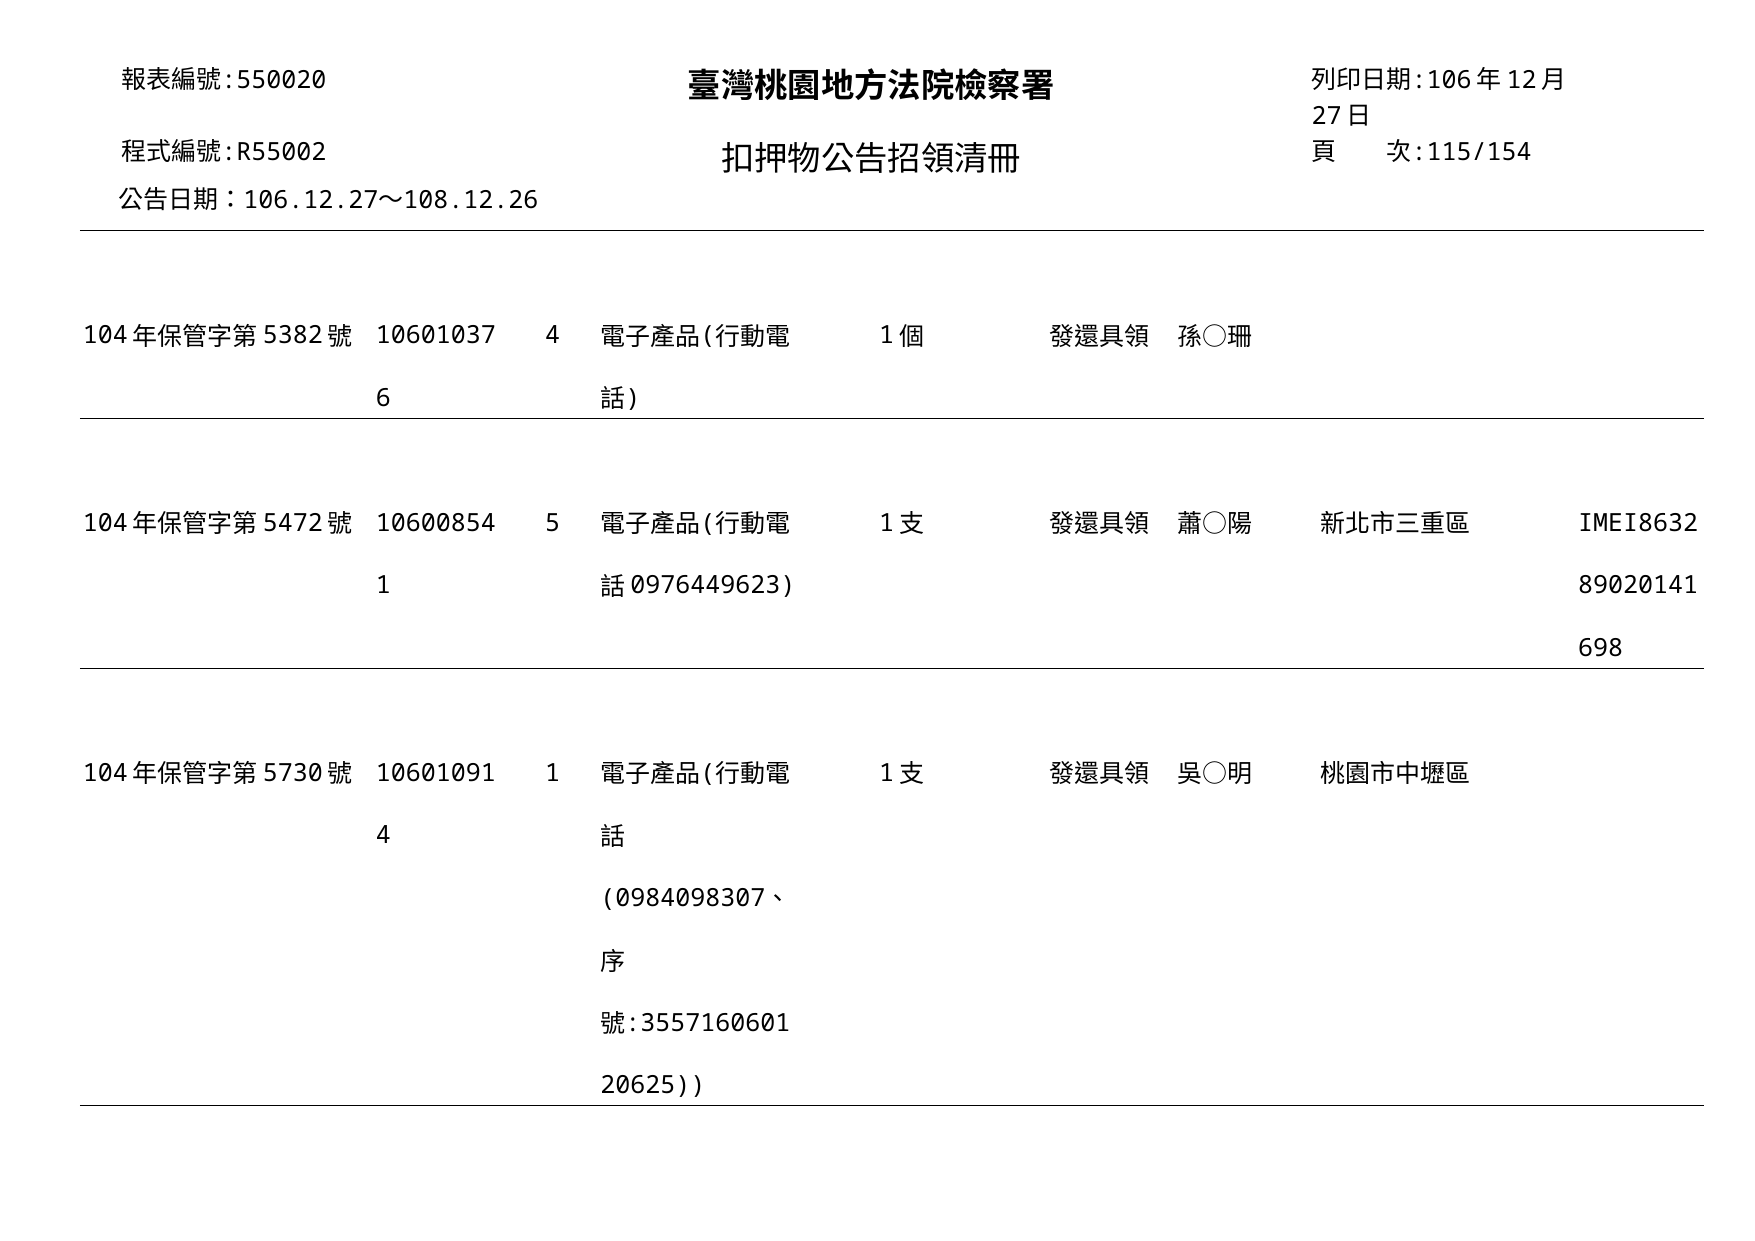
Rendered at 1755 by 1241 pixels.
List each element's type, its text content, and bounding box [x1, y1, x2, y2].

table_cell [1575, 669, 1704, 1105]
table_cell 1支 [808, 669, 927, 1105]
table_cell 1個 [808, 231, 927, 417]
table_cell 吳○明 [1175, 669, 1317, 1105]
table_cell [1317, 231, 1575, 417]
table_cell [927, 231, 1046, 417]
table_cell 電子產品(行動電話) [597, 231, 807, 417]
table_cell 桃園市中壢區 [1317, 669, 1575, 1105]
table_cell 電子產品(行動電話0976449623) [597, 419, 807, 667]
table_cell 1 [507, 669, 597, 1105]
table_cell 發還具領 [1046, 419, 1175, 667]
table_cell 104年保管字第5382號 [80, 231, 373, 417]
table_cell 104年保管字第5730號 [80, 669, 373, 1105]
table_cell 蕭○陽 [1175, 419, 1317, 667]
table_cell [927, 669, 1046, 1105]
table_cell 104年保管字第5472號 [80, 419, 373, 667]
table_cell IMEI863289020141698 [1575, 419, 1704, 667]
table_cell 1支 [808, 419, 927, 667]
table_cell 5 [507, 419, 597, 667]
table_cell [927, 419, 1046, 667]
table_cell 106010914 [373, 669, 507, 1105]
table_cell 106010376 [373, 231, 507, 417]
table_cell 新北市三重區 [1317, 419, 1575, 667]
table_cell 發還具領 [1046, 669, 1175, 1105]
table_cell 孫○珊 [1175, 231, 1317, 417]
table_cell 發還具領 [1046, 231, 1175, 417]
table_cell [1575, 231, 1704, 417]
table_cell 106008541 [373, 419, 507, 667]
table_cell 4 [507, 231, 597, 417]
table_cell 電子產品(行動電話(0984098307、序號:355716060120625)) [597, 669, 807, 1105]
